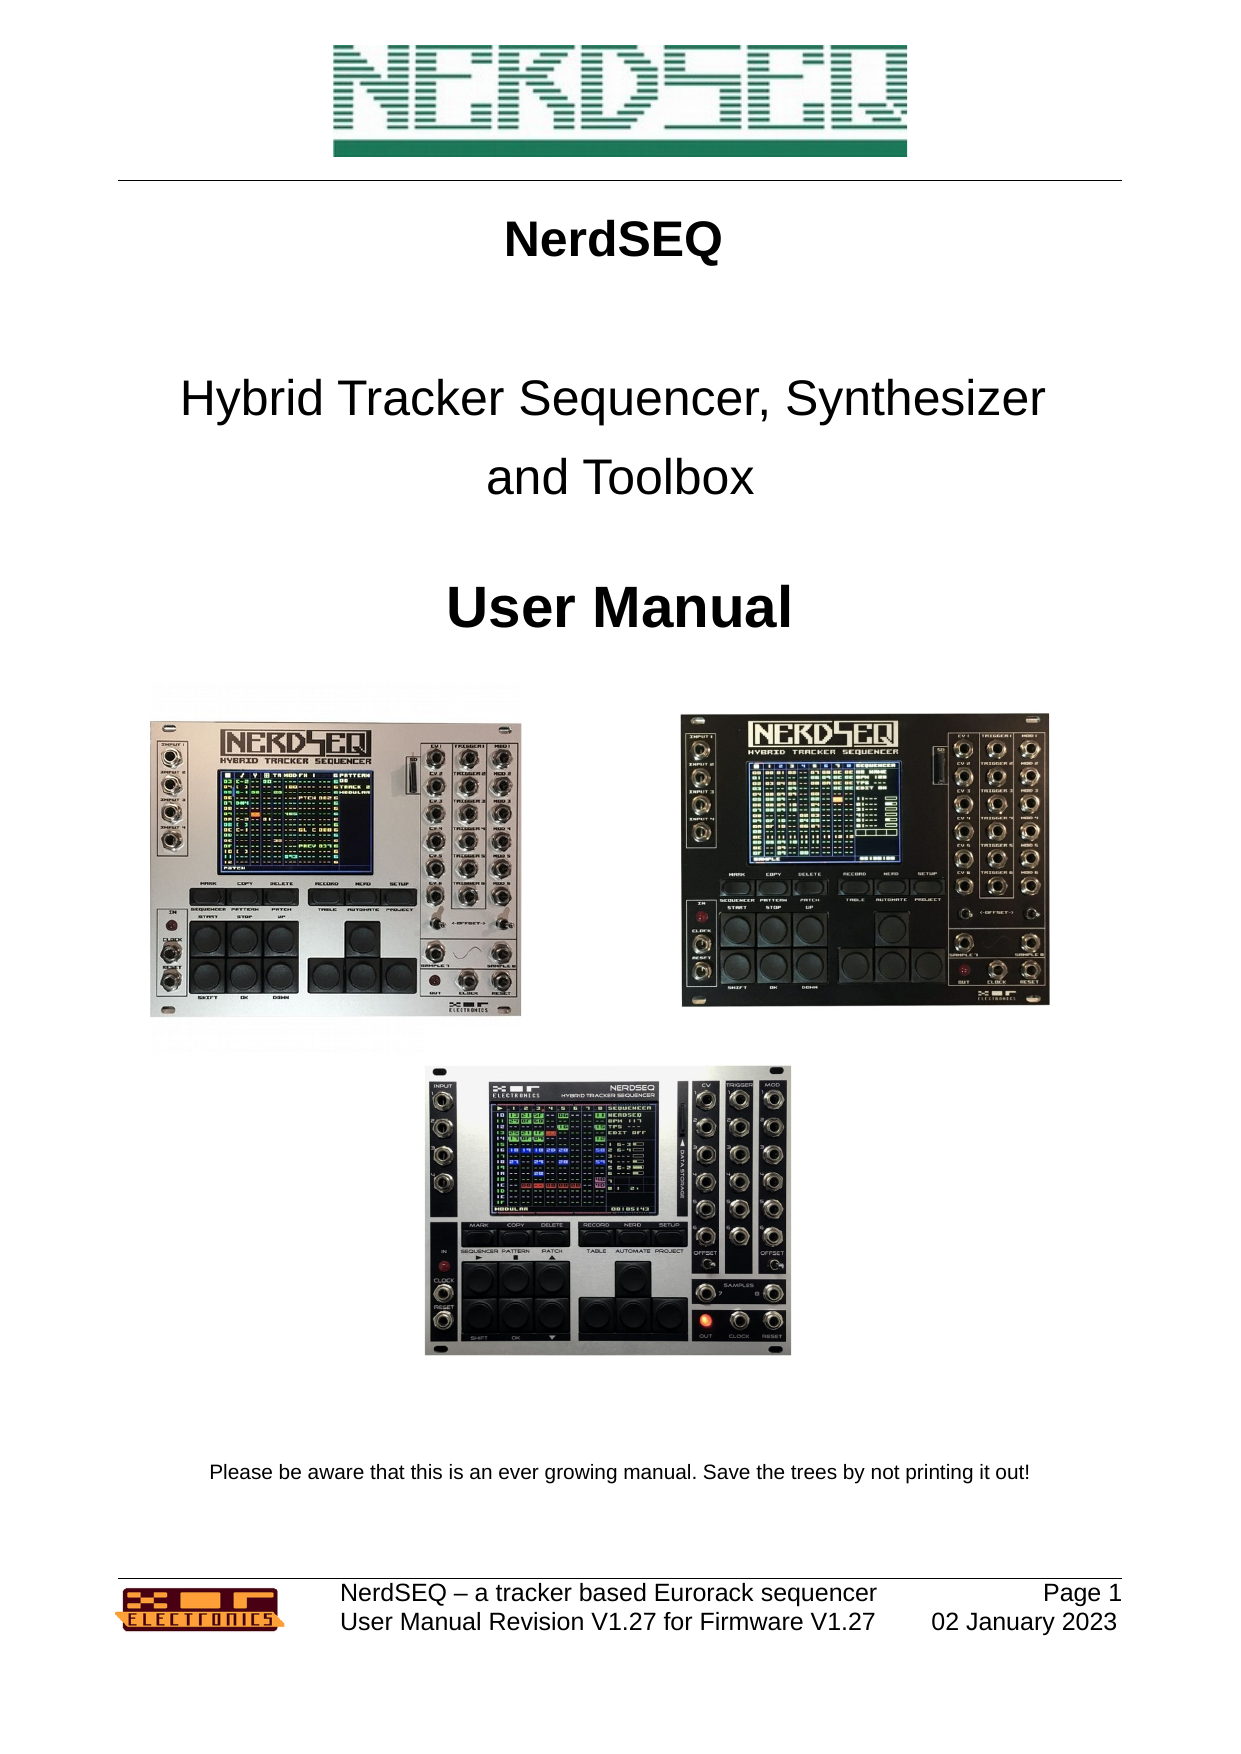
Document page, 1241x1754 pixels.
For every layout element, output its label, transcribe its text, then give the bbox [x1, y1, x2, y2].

text Please be aware that this is an ever growing manual. Save the trees by not printing it out! [118, 1460, 1122, 1484]
text Hybrid Tracker Sequencer, Synthesizer [118, 368, 1122, 426]
picture [115, 1584, 285, 1634]
text User Manual [118, 573, 1122, 640]
text NerdSEQ [118, 209, 1122, 267]
picture [150, 675, 1050, 1394]
text and Toolbox [118, 447, 1122, 505]
picture [333, 45, 908, 157]
